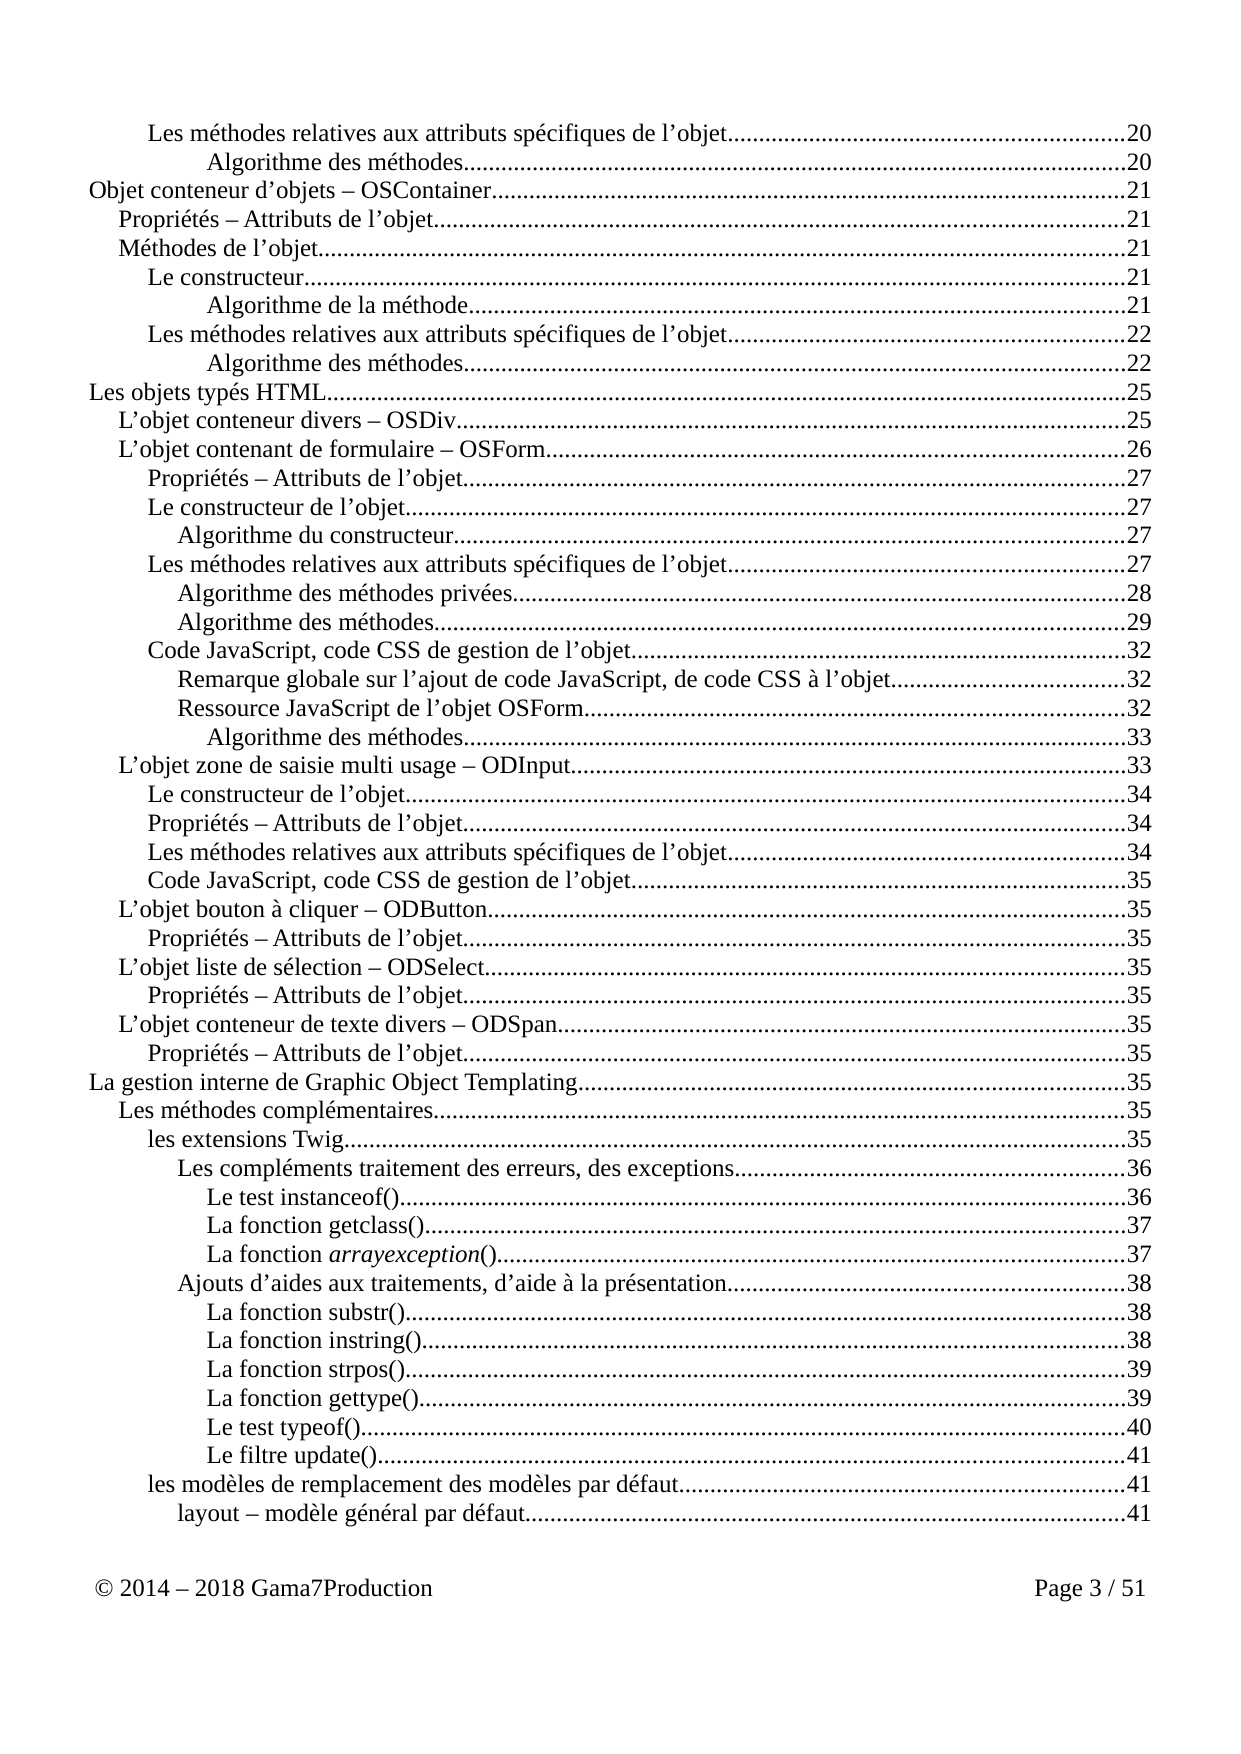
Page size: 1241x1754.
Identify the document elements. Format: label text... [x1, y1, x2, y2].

text les modèles de remplacement des modèles par défaut 41 [147, 1469, 1152, 1498]
text La fonction instring() 38 [206, 1326, 1152, 1354]
text Propriétés – Attributs de l’objet 35 [147, 981, 1152, 1009]
text Propriétés – Attributs de l’objet 21 [118, 204, 1152, 233]
text L’objet liste de sélection – ODSelect 35 [118, 952, 1152, 981]
text Propriétés – Attributs de l’objet 34 [147, 808, 1152, 837]
text Les méthodes relatives aux attributs spécifiques de l’objet 27 [147, 549, 1152, 578]
text Le filtre update() 41 [206, 1441, 1152, 1469]
text Les méthodes relatives aux attributs spécifiques de l’objet 20 [147, 118, 1152, 147]
text Objet conteneur d’objets – OSContainer 21 [88, 176, 1152, 204]
text Le test instanceof() 36 [206, 1182, 1152, 1211]
text Remarque globale sur l’ajout de code JavaScript, de code CSS à l’objet 32 [177, 664, 1152, 693]
text L’objet contenant de formulaire – OSForm 26 [118, 434, 1152, 463]
text Algorithme des méthodes 29 [177, 607, 1152, 636]
text Algorithme des méthodes 33 [206, 722, 1152, 751]
text Les méthodes relatives aux attributs spécifiques de l’objet 34 [147, 837, 1152, 866]
text les extensions Twig 35 [147, 1124, 1152, 1153]
text Le constructeur 21 [147, 262, 1152, 291]
text Algorithme des méthodes privées 28 [177, 578, 1152, 607]
text Le constructeur de l’objet 34 [147, 779, 1152, 808]
text L’objet conteneur de texte divers – ODSpan 35 [118, 1009, 1152, 1038]
text La fonction arrayexception() 37 [206, 1239, 1152, 1268]
text La fonction strpos() 39 [206, 1354, 1152, 1383]
text L’objet conteneur divers – OSDiv 25 [118, 406, 1152, 434]
text Ajouts d’aides aux traitements, d’aide à la présentation 38 [177, 1268, 1152, 1297]
text Algorithme du constructeur 27 [177, 521, 1152, 549]
text Propriétés – Attributs de l’objet 35 [147, 1038, 1152, 1067]
text Les compléments traitement des erreurs, des exceptions 36 [177, 1153, 1152, 1182]
text Propriétés – Attributs de l’objet 27 [147, 463, 1152, 492]
text L’objet bouton à cliquer – ODButton 35 [118, 894, 1152, 923]
text La fonction substr() 38 [206, 1297, 1152, 1326]
text La gestion interne de Graphic Object Templating 35 [88, 1067, 1152, 1096]
text Ressource JavaScript de l’objet OSForm 32 [177, 693, 1152, 722]
text Les objets typés HTML 25 [88, 377, 1152, 406]
text Le constructeur de l’objet 27 [147, 492, 1152, 521]
text L’objet zone de saisie multi usage – ODInput 33 [118, 751, 1152, 779]
text Algorithme des méthodes 22 [206, 348, 1152, 377]
text Code JavaScript, code CSS de gestion de l’objet 32 [147, 636, 1152, 664]
text Code JavaScript, code CSS de gestion de l’objet 35 [147, 866, 1152, 894]
text Algorithme de la méthode 21 [206, 291, 1152, 319]
text Propriétés – Attributs de l’objet 35 [147, 923, 1152, 952]
text Algorithme des méthodes 20 [206, 147, 1152, 176]
text Méthodes de l’objet 21 [118, 233, 1152, 262]
text Les méthodes complémentaires 35 [118, 1096, 1152, 1124]
text La fonction getclass() 37 [206, 1211, 1152, 1239]
text La fonction gettype() 39 [206, 1383, 1152, 1412]
text Les méthodes relatives aux attributs spécifiques de l’objet 22 [147, 319, 1152, 348]
text layout – modèle général par défaut 41 [177, 1498, 1152, 1527]
text Le test typeof() 40 [206, 1412, 1152, 1441]
